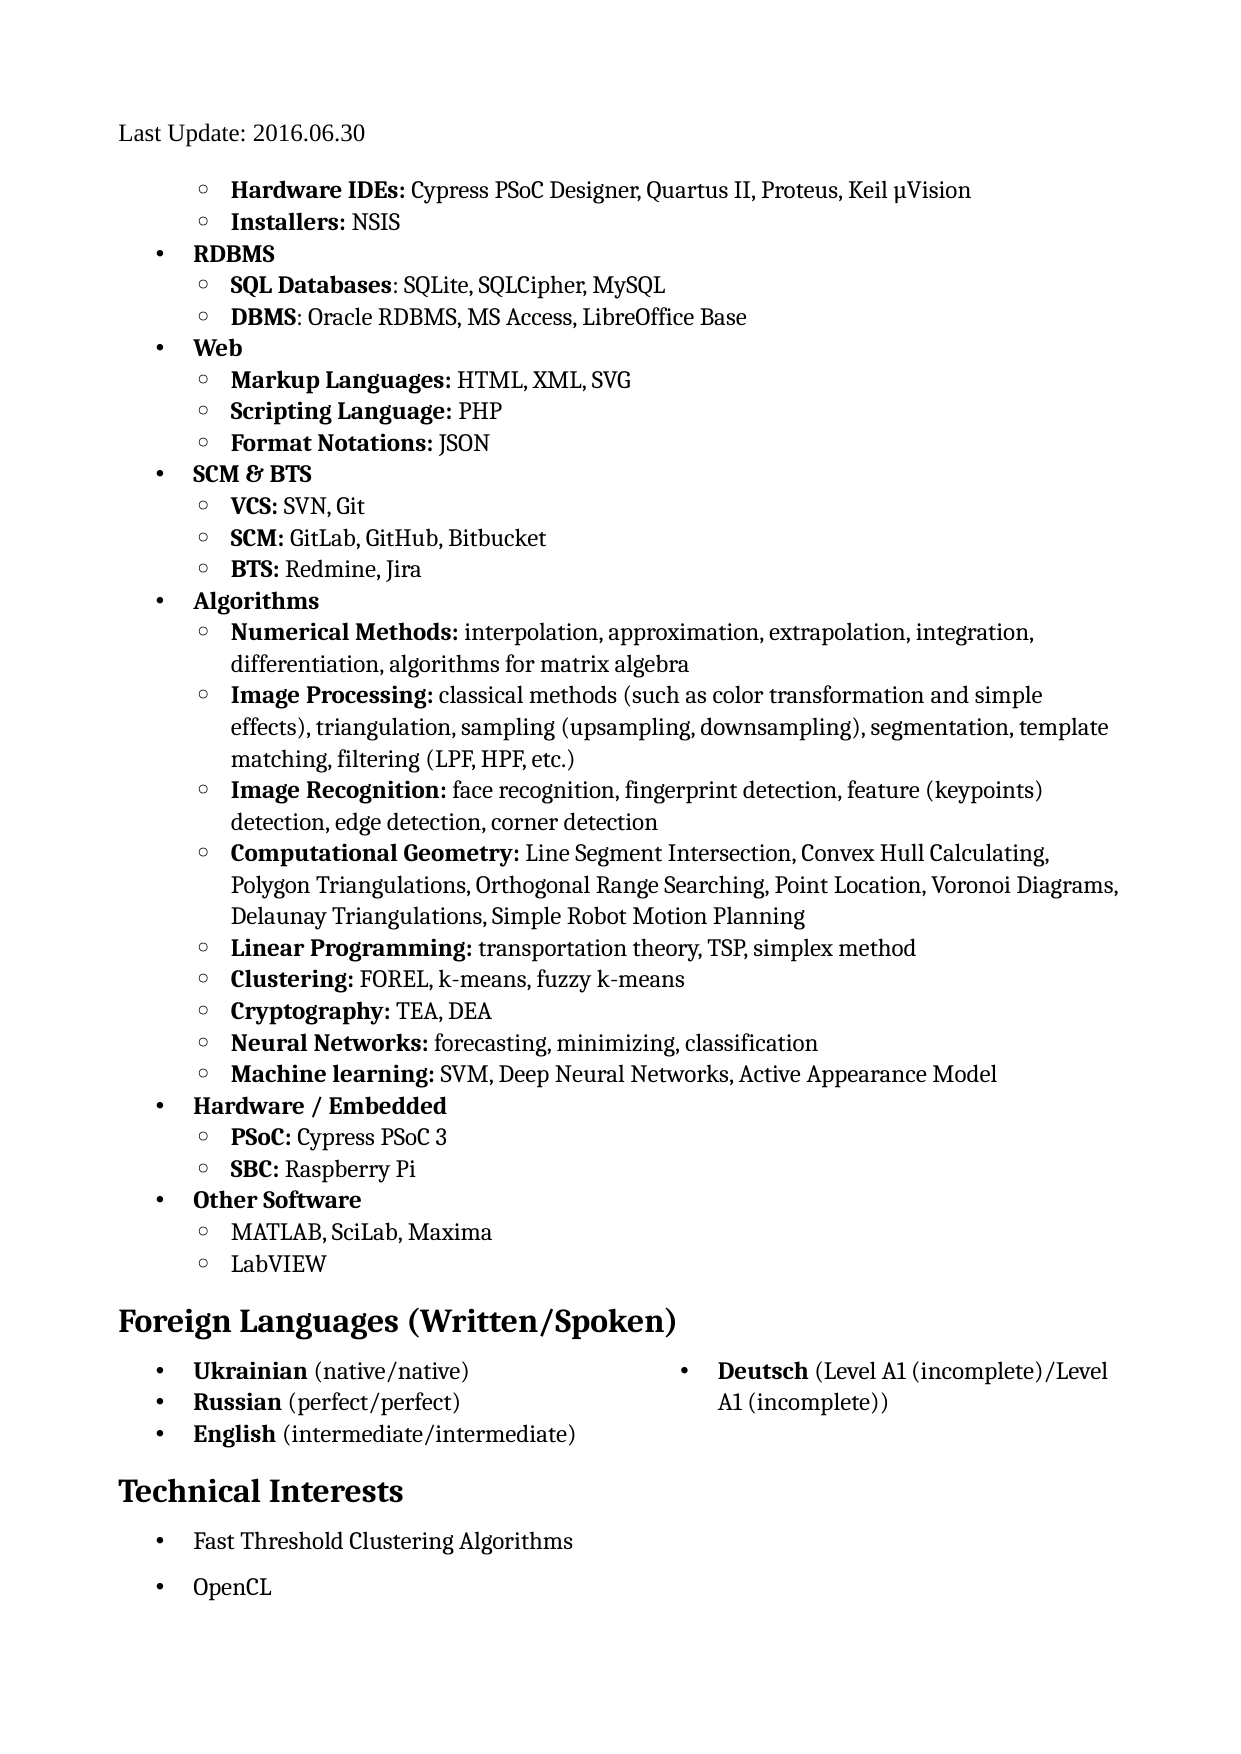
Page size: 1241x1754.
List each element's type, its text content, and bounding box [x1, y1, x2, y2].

list BTS: Redmine, Jira [193, 555, 1122, 584]
list Installers: NSIS [193, 208, 1122, 237]
list SCM & BTS [156, 460, 1122, 489]
list Hardware IDEs: Cypress PSoC Designer, Quartus II, Proteus, Keil µVision [193, 176, 1122, 205]
list Other Software [156, 1186, 1122, 1215]
list Hardware / Embedded [156, 1092, 1122, 1120]
list SBC: Raspberry Pi [193, 1155, 1122, 1183]
list DBMS: Oracle RDBMS, MS Access, LibreOffice Base [193, 303, 1122, 331]
list Image Recognition: face recognition, fingerprint detection, feature (keypoints) detection, edge detection, corner detection [193, 776, 1122, 836]
list OpenCL [156, 1573, 1122, 1602]
list Web [156, 334, 1122, 363]
list Image Processing: classical methods (such as color transformation and simple effects), triangulation, sampling (upsampling, downsampling), segmentation, template matching, filtering (LPF, HPF, etc.) [193, 681, 1122, 773]
list Deutsch (Level A1 (incomplete)/Level A1 (incomplete)) [680, 1357, 1122, 1417]
list Computational Geometry: Line Segment Intersection, Convex Hull Calculating, Polygon Triangulations, Orthogonal Range Searching, Point Location, Voronoi Diagrams, Delaunay Triangulations, Simple Robot Motion Planning [193, 839, 1122, 931]
list Russian (perfect/perfect) [156, 1388, 598, 1417]
list English (intermediate/intermediate) [156, 1420, 598, 1449]
list VCS: SVN, Git [193, 492, 1122, 521]
list Scripting Language: PHP [193, 397, 1122, 426]
list PSoC: Cypress PSoC 3 [193, 1123, 1122, 1152]
list Ukrainian (native/native) [156, 1357, 598, 1386]
list SQL Databases: SQLite, SQLCipher, MySQL [193, 271, 1122, 300]
list LabVIEW [193, 1249, 1122, 1278]
list Numerical Methods: interpolation, approximation, extrapolation, integration, differentiation, algorithms for matrix algebra [193, 618, 1122, 678]
list Cryptography: TEA, DEA [193, 997, 1122, 1026]
list Markup Languages: HTML, XML, SVG [193, 366, 1122, 394]
list Machine learning: SVM, Deep Neural Networks, Active Appearance Model [193, 1060, 1122, 1089]
list Algorithms [156, 587, 1122, 615]
list Clustering: FOREL, k-means, fuzzy k-means [193, 965, 1122, 994]
list Fast Threshold Clustering Algorithms [156, 1527, 1122, 1556]
subtitle Technical Interests [118, 1472, 1122, 1511]
list MATLAB, SciLab, Maxima [193, 1218, 1122, 1247]
list SCM: GitLab, GitHub, Bitbucket [193, 523, 1122, 552]
list Format Notations: JSON [193, 429, 1122, 458]
subtitle Foreign Languages (Written/Spoken) [118, 1302, 1122, 1340]
list Neural Networks: forecasting, minimizing, classification [193, 1028, 1122, 1057]
list Linear Programming: transportation theory, TSP, simplex method [193, 934, 1122, 963]
list RDBMS [156, 239, 1122, 268]
